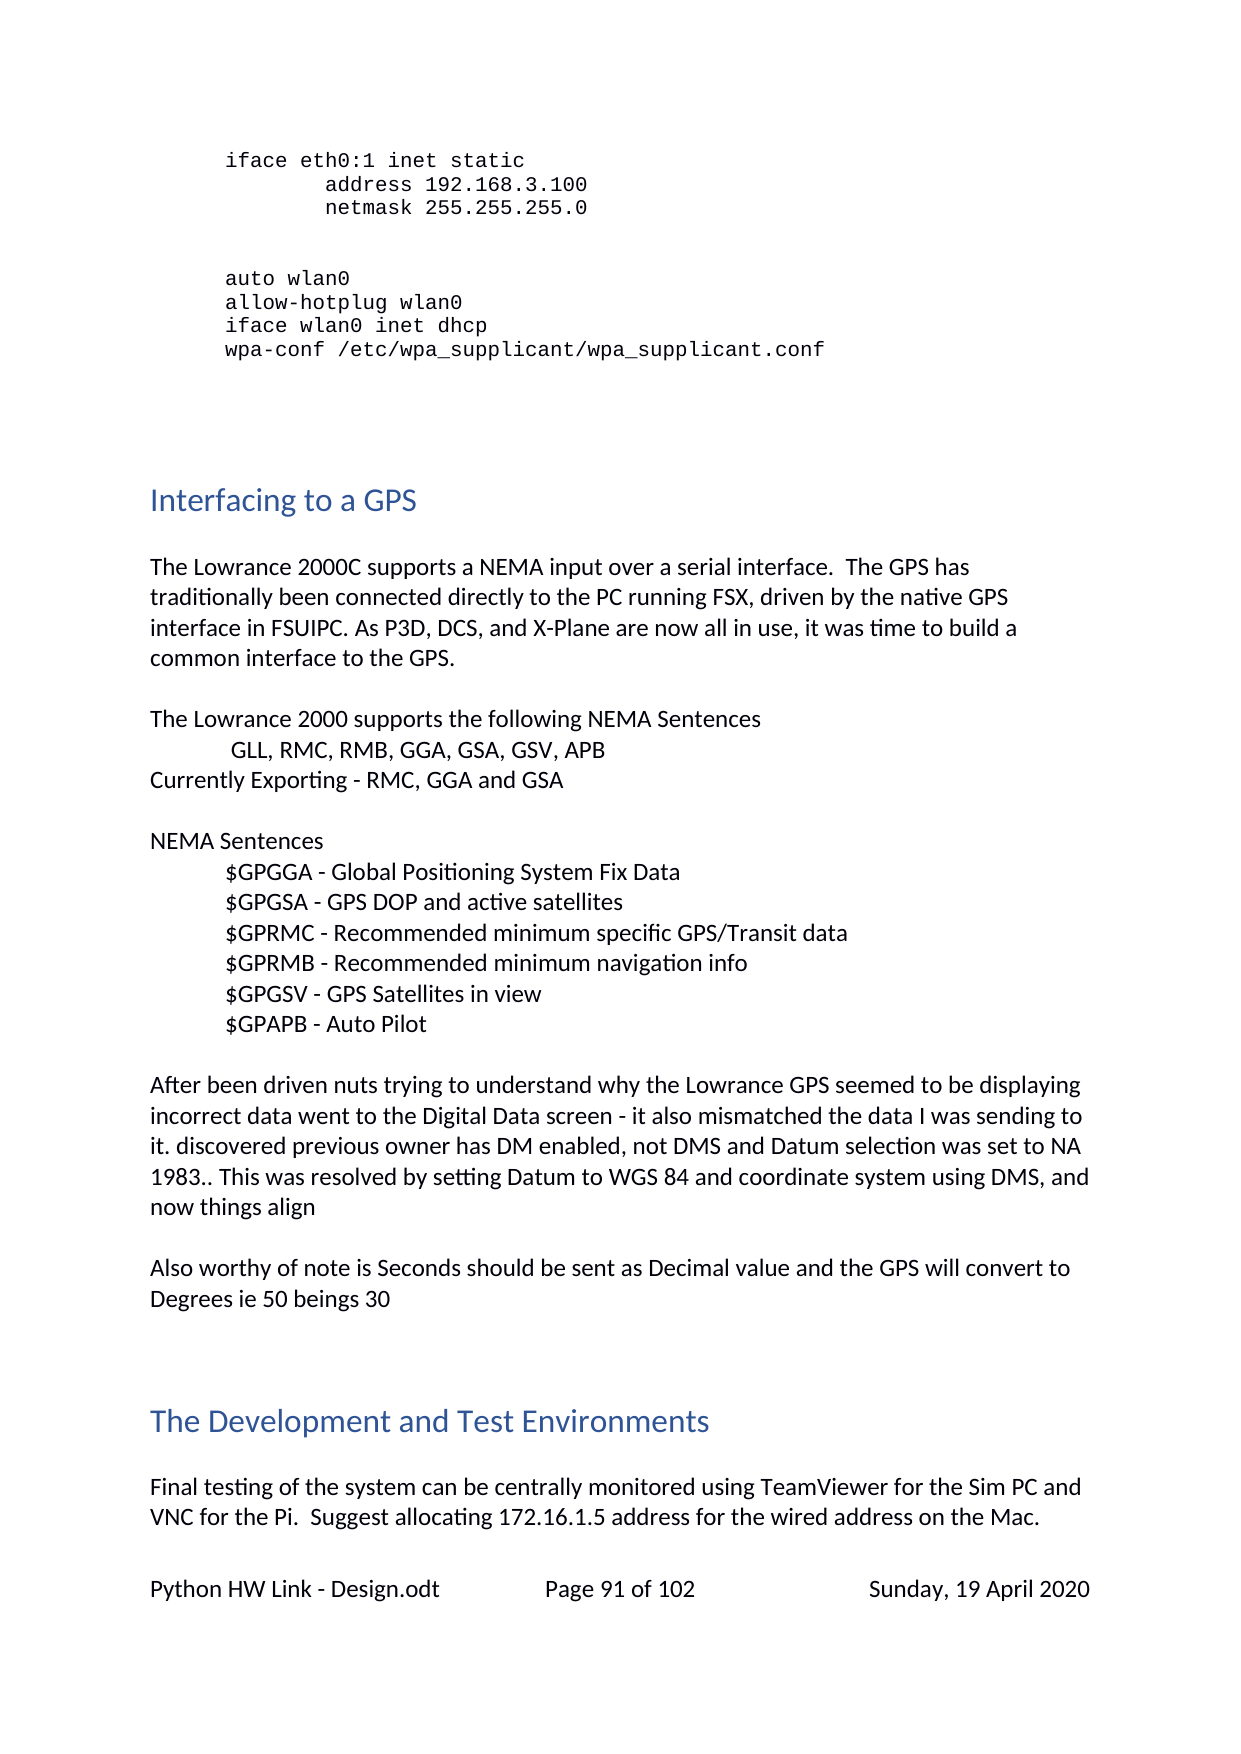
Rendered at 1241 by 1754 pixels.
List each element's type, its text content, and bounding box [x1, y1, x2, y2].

text Final testing of the system can be centrally monitored using TeamViewer for the Sim PC and VNC for the Pi. Suggest allocating 172.16.1.5 address for the wired address on the Mac. [150, 1471, 1090, 1532]
text iface eth0:1 inet static address 192.168.3.100 netmask 255.255.255.0 auto wlan0 allow-hotplug wlan0 iface wlan0 inet dhcp wpa-conf /etc/wpa_supplicant/wpa_supplicant.conf [225, 150, 1090, 393]
text $GPGGA - Global Positioning System Fix Data [225, 856, 1090, 886]
text $GPAPB - Auto Pilot [225, 1008, 1090, 1039]
text Currently Exporting - RMC, GGA and GSA [150, 764, 1090, 795]
text NEMA Sentences [150, 825, 1090, 856]
subtitle The Development and Test Environments [150, 1400, 1090, 1440]
text GLL, RMC, RMB, GGA, GSA, GSV, APB [225, 734, 1090, 764]
text $GPRMC - Recommended minimum specific GPS/Transit data [225, 917, 1090, 947]
text After been driven nuts trying to understand why the Lowrance GPS seemed to be displaying incorrect data went to the Digital Data screen - it also mismatched the data I was sending to it. discovered previous owner has DM enabled, not DMS and Datum selection was set to NA 1983.. This was resolved by setting Datum to WGS 84 and coordinate system using DMS, and now things align [150, 1069, 1090, 1222]
subtitle Interfacing to a GPS [150, 479, 1090, 520]
text $GPGSV - GPS Satellites in view [225, 978, 1090, 1008]
text $GPRMB - Recommended minimum navigation info [225, 947, 1090, 978]
text $GPGSA - GPS DOP and active satellites [225, 886, 1090, 917]
text Also worthy of note is Seconds should be sent as Decimal value and the GPS will convert to Degrees ie 50 beings 30 [150, 1253, 1090, 1314]
text The Lowrance 2000 supports the following NEMA Sentences [150, 703, 1090, 734]
text The Lowrance 2000C supports a NEMA input over a serial interface. The GPS has traditionally been connected directly to the PC running FSX, driven by the native GPS interface in FSUIPC. As P3D, DCS, and X-Plane are now all in use, it was time to build a common interface to the GPS. [150, 551, 1090, 673]
